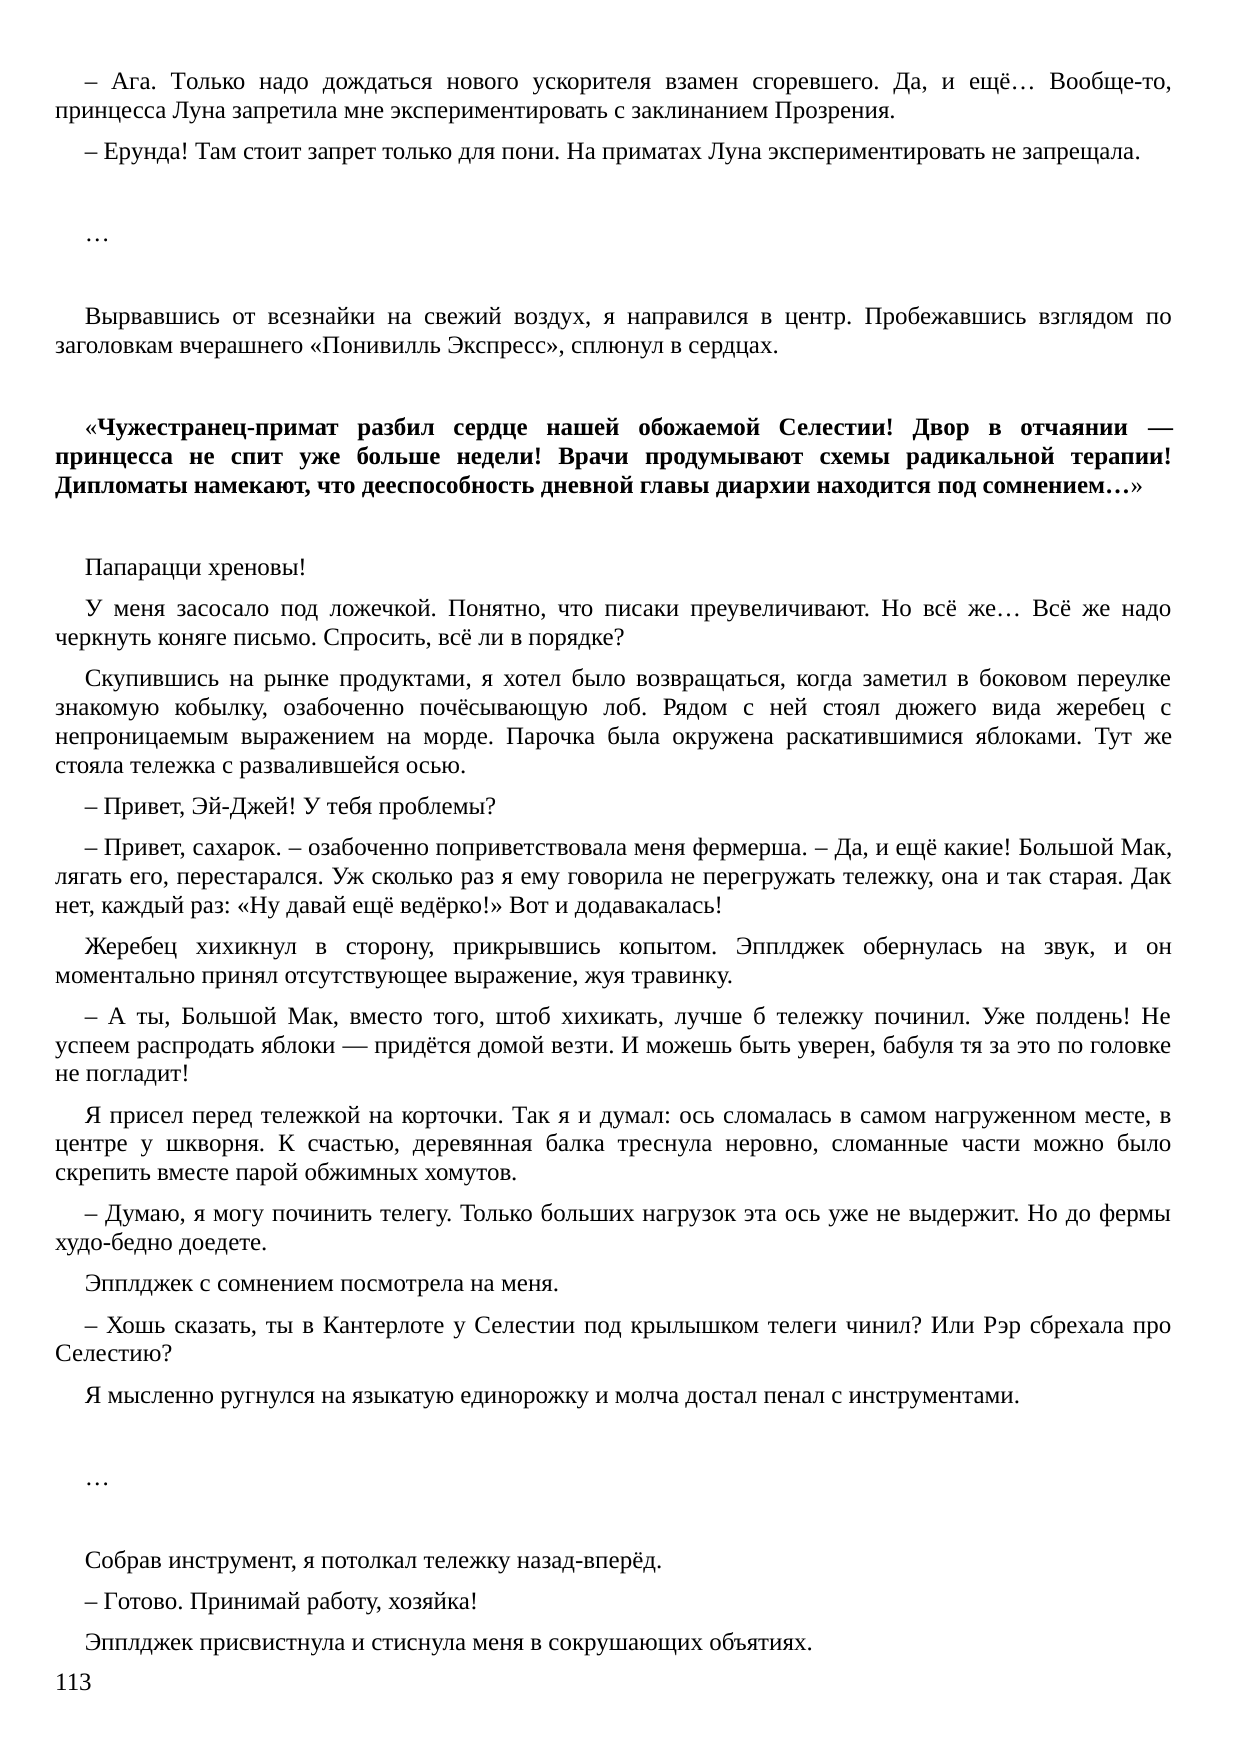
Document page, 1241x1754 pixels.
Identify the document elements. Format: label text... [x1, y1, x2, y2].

text … [55, 1462, 1173, 1491]
text Скупившись на рынке продуктами, я хотел было возвращаться, когда заметил в боковом переулке знакомую кобылку, озабоченно почёсывающую лоб. Рядом с ней стоял дюжего вида жеребец с непроницаемым выражением на морде. Парочка была окружена раскатившимися яблоками. Тут же стояла тележка с развалившейся осью. [55, 663, 1173, 778]
text – Думаю, я могу починить телегу. Только больших нагрузок эта ось уже не выдержит. Но до фермы худо-бедно доедете. [55, 1198, 1173, 1256]
text – А ты, Большой Мак, вместо того, штоб хихикать, лучше б тележку починил. Уже полдень! Не успеем распродать яблоки — придётся домой везти. И можешь быть уверен, бабуля тя за это по головке не погладит! [55, 1001, 1173, 1087]
text «Чужестранец-примат разбил сердце нашей обожаемой Селестии! Двор в отчаянии — принцесса не спит уже больше недели! Врачи продумывают схемы радикальной терапии! Дипломаты намекают, что дееспособность дневной главы диархии находится под сомнением…» [55, 412, 1173, 498]
text Я мысленно ругнулся на языкатую единорожку и молча достал пенал с инструментами. [55, 1380, 1173, 1408]
text Эпплджек присвистнула и стиснула меня в сокрушающих объятиях. [55, 1627, 1173, 1656]
text – Ерунда! Там стоит запрет только для пони. На приматах Луна экспериментировать не запрещала. [55, 136, 1173, 165]
text – Привет, Эй-Джей! У тебя проблемы? [55, 791, 1173, 820]
text У меня засосало под ложечкой. Понятно, что писаки преувеличивают. Но всё же… Всё же надо черкнуть коняге письмо. Спросить, всё ли в порядке? [55, 593, 1173, 651]
text Собрав инструмент, я потолкал тележку назад-вперёд. [55, 1545, 1173, 1573]
text Жеребец хихикнул в сторону, прикрывшись копытом. Эпплджек обернулась на звук, и он моментально принял отсутствующее выражение, жуя травинку. [55, 931, 1173, 988]
text Папарацци хреновы! [55, 552, 1173, 581]
text – Ага. Только надо дождаться нового ускорителя взамен сгоревшего. Да, и ещё… Вообще-то, принцесса Луна запретила мне экспериментировать с заклинанием Прозрения. [55, 66, 1173, 123]
text Эпплджек с сомнением посмотрела на меня. [55, 1268, 1173, 1297]
text Я присел перед тележкой на корточки. Так я и думал: ось сломалась в самом нагруженном месте, в центре у шкворня. К счастью, деревянная балка треснула неровно, сломанные части можно было скрепить вместе парой обжимных хомутов. [55, 1100, 1173, 1186]
text Вырвавшись от всезнайки на свежий воздух, я направился в центр. Пробежавшись взглядом по заголовкам вчерашнего «Понивилль Экспресс», сплюнул в сердцах. [55, 301, 1173, 358]
text – Готово. Принимай работу, хозяйка! [55, 1586, 1173, 1615]
text – Привет, сахарок. – озабоченно поприветствовала меня фермерша. – Да, и ещё какие! Большой Мак, лягать его, перестарался. Уж сколько раз я ему говорила не перегружать тележку, она и так старая. Дак нет, каждый раз: «Ну давай ещё ведёрко!» Вот и додавакалась! [55, 832, 1173, 918]
text … [55, 218, 1173, 247]
text – Хошь сказать, ты в Кантерлоте у Селестии под крылышком телеги чинил? Или Рэр сбрехала про Селестию? [55, 1310, 1173, 1367]
